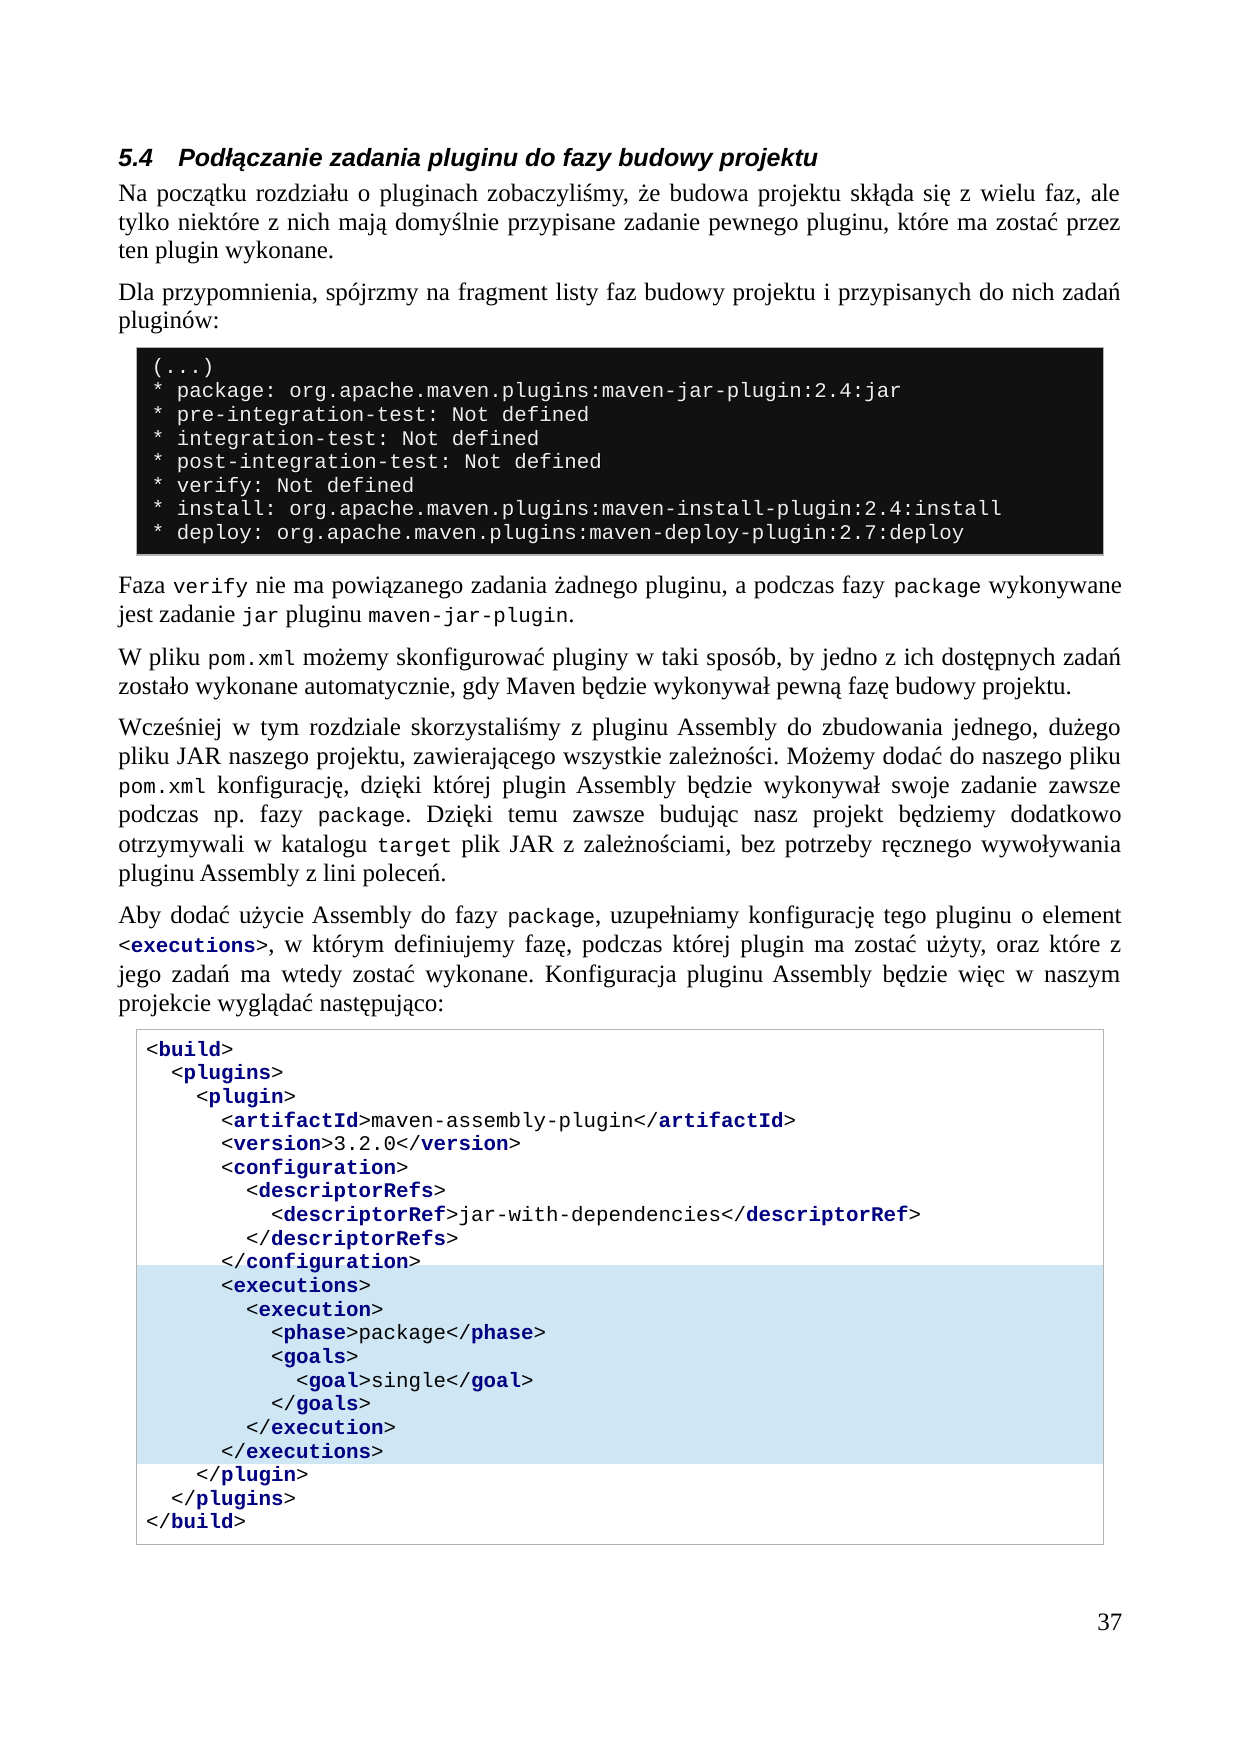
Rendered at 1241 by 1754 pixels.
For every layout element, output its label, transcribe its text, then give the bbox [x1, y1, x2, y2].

text <phase>package</phase> [137, 1312, 1103, 1336]
text * deploy: org.apache.maven.plugins:maven-deploy-plugin:2.7:deploy [137, 512, 1103, 554]
text </executions> [137, 1431, 1103, 1454]
text <descriptorRef>jar-with-dependencies</descriptorRef> [137, 1194, 1103, 1218]
subtitle Podłączanie zadania pluginu do fazy budowy projektu [118, 143, 1122, 172]
text </descriptorRefs> [137, 1218, 1103, 1242]
text </plugins> [137, 1478, 1103, 1502]
text * integration-test: Not defined [137, 418, 1103, 441]
text * package: org.apache.maven.plugins:maven-jar-plugin:2.4:jar [137, 370, 1103, 394]
text Faza verify nie ma powiązanego zadania żadnego pluginu, a podczas fazy package wykonywane jest zadanie jar pluginu maven-jar-plugin. [118, 570, 1122, 629]
text <plugin> [137, 1076, 1103, 1100]
text W pliku pom.xml możemy skonfigurować pluginy w taki sposób, by jedno z ich dostępnych zadań zostało wykonane automatycznie, gdy Maven będzie wykonywał pewną fazę budowy projektu. [118, 642, 1122, 700]
text <executions> [137, 1265, 1103, 1289]
text </configuration> [137, 1242, 1103, 1265]
text Wcześniej w tym rozdziale skorzystaliśmy z pluginu Assembly do zbudowania jednego, dużego pliku JAR naszego projektu, zawierającego wszystkie zależności. Możemy dodać do naszego pliku pom.xml konfigurację, dzięki której plugin Assembly będzie wykonywał swoje zadanie zawsze podczas np. fazy package. Dzięki temu zawsze budując nasz projekt będziemy dodatkowo otrzymywali w katalogu target plik JAR z zależnościami, bez potrzeby ręcznego wywoływania pluginu Assembly z lini poleceń. [118, 712, 1122, 887]
text </goals> [137, 1383, 1103, 1407]
text Dla przypomnienia, spójrzmy na fragment listy faz budowy projektu i przypisanych do nich zadań pluginów: [118, 277, 1122, 334]
text * verify: Not defined [137, 465, 1103, 488]
text <goal>single</goal> [137, 1360, 1103, 1383]
text * post-integration-test: Not defined [137, 441, 1103, 465]
text <descriptorRefs> [137, 1171, 1103, 1194]
text * pre-integration-test: Not defined [137, 394, 1103, 418]
text * install: org.apache.maven.plugins:maven-install-plugin:2.4:install [137, 488, 1103, 512]
text <artifactId>maven-assembly-plugin</artifactId> [137, 1100, 1103, 1123]
text <configuration> [137, 1147, 1103, 1171]
text <goals> [137, 1336, 1103, 1360]
text (...) [137, 348, 1103, 370]
text <plugins> [137, 1052, 1103, 1076]
text </plugin> [137, 1454, 1103, 1478]
text </build> [137, 1502, 1103, 1544]
text Aby dodać użycie Assembly do fazy package, uzupełniamy konfigurację tego pluginu o element <executions>, w którym definiujemy fazę, podczas której plugin ma zostać użyty, oraz które z jego zadań ma wtedy zostać wykonane. Konfiguracja pluginu Assembly będzie więc w naszym projekcie wyglądać następująco: [118, 900, 1122, 1016]
text <build> [137, 1030, 1103, 1052]
text </execution> [137, 1407, 1103, 1431]
text <version>3.2.0</version> [137, 1123, 1103, 1147]
text Na początku rozdziału o pluginach zobaczyliśmy, że budowa projektu skłąda się z wielu faz, ale tylko niektóre z nich mają domyślnie przypisane zadanie pewnego pluginu, które ma zostać przez ten plugin wykonane. [118, 178, 1122, 264]
text <execution> [137, 1289, 1103, 1312]
